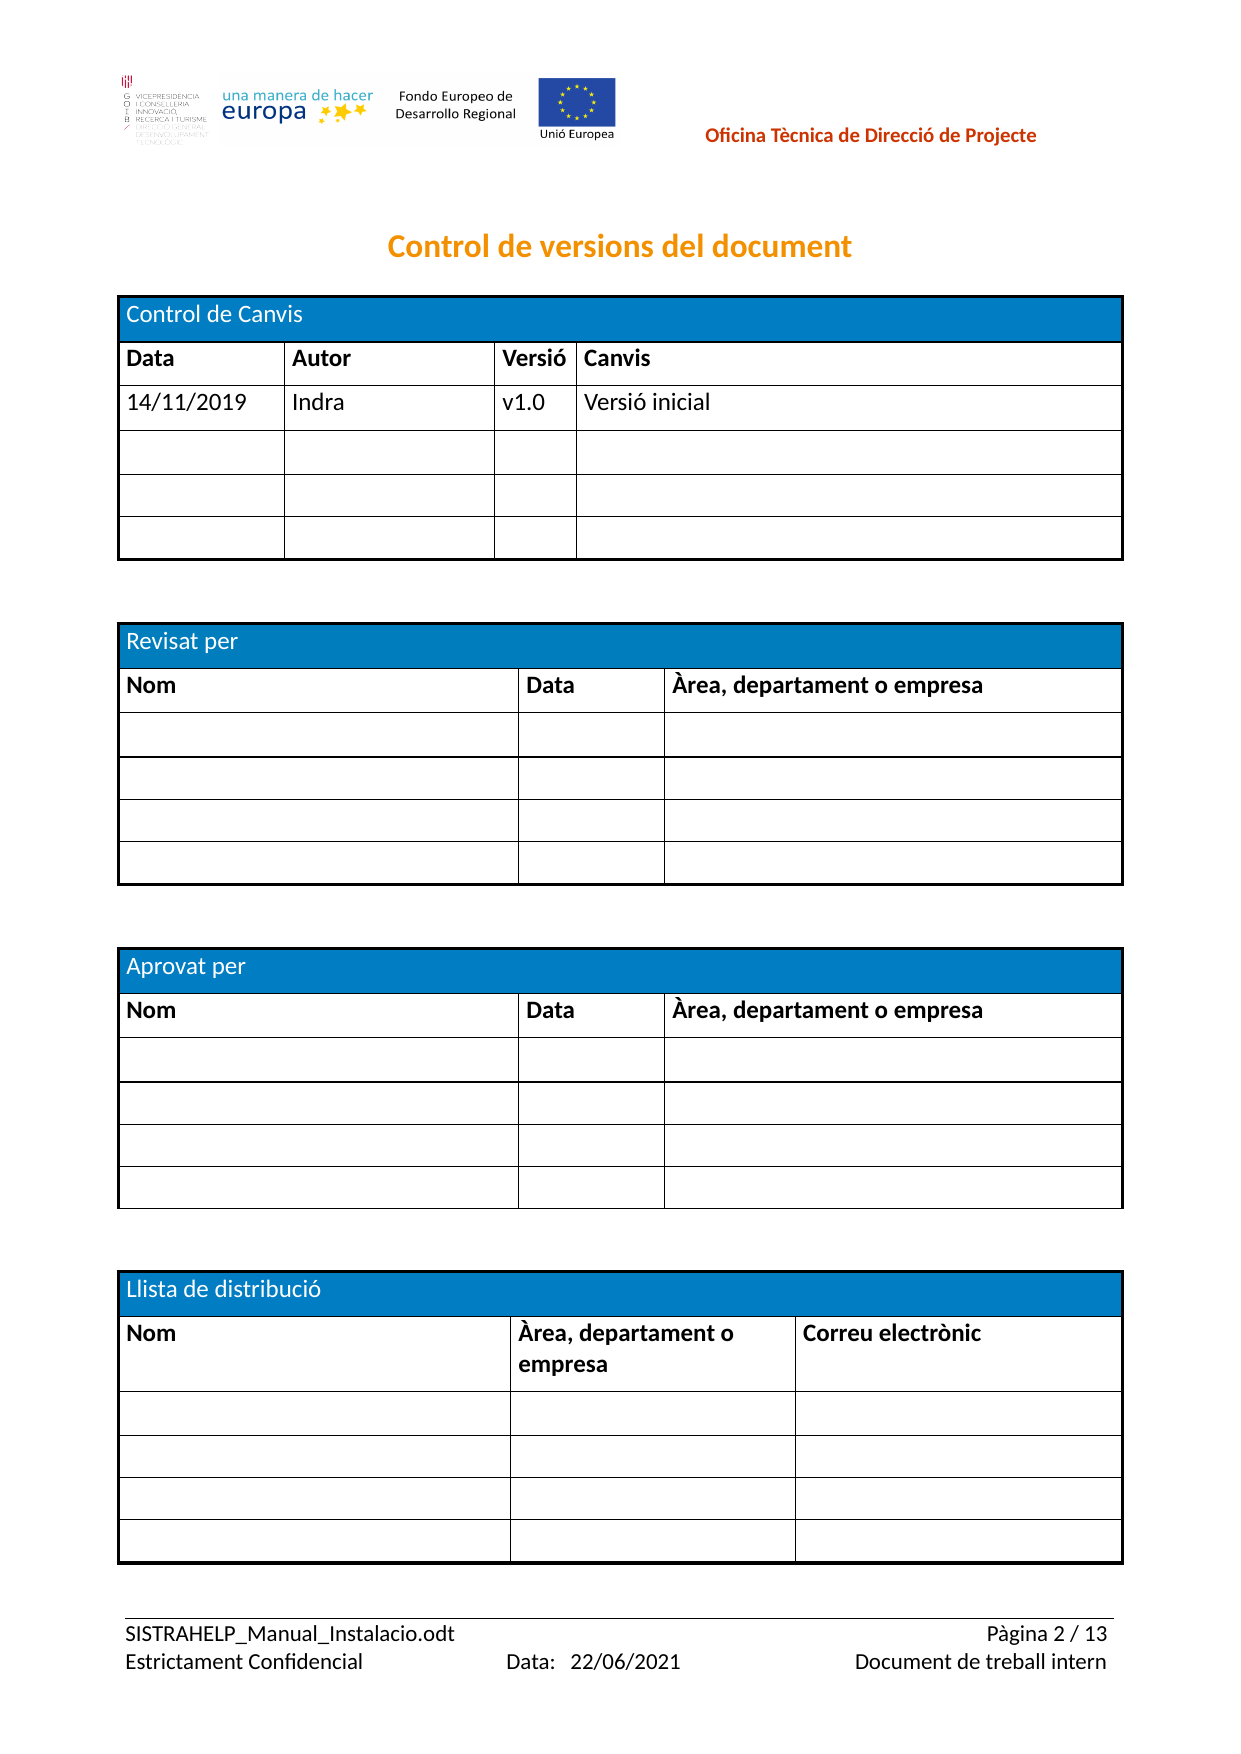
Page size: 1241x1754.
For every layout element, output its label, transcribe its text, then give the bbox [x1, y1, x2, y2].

table_cell [519, 1125, 664, 1166]
table_cell [120, 800, 518, 841]
table_cell [511, 1392, 795, 1435]
table_cell v1.0 [495, 386, 576, 429]
table_cell 14/11/2019 [120, 386, 284, 429]
table_cell [665, 713, 1121, 756]
table_cell [120, 1167, 518, 1208]
table_cell [495, 517, 576, 558]
table_cell [120, 1125, 518, 1166]
table_cell Data [120, 343, 284, 385]
table_cell Àrea, departament o empresa [665, 994, 1121, 1037]
table_cell Canvis [577, 343, 1121, 385]
table_cell [519, 713, 664, 756]
table_cell [120, 431, 284, 473]
subtitle Control de versions del document [118, 225, 1122, 266]
table_cell Correu electrònic [796, 1317, 1121, 1391]
table_cell [511, 1436, 795, 1477]
table_cell [796, 1478, 1121, 1519]
table_header Revisat per [120, 625, 1121, 668]
picture [118, 73, 213, 147]
table_cell [285, 431, 494, 473]
table_cell [665, 1167, 1121, 1208]
table_cell [577, 517, 1121, 558]
picture [219, 73, 621, 147]
table_cell [519, 1167, 664, 1208]
table_cell [120, 1392, 510, 1435]
table_cell [120, 758, 518, 798]
table_cell Nom [120, 1317, 510, 1391]
table_cell [665, 1125, 1121, 1166]
table_header Llista de distribució [120, 1273, 1121, 1316]
table_cell [665, 1083, 1121, 1123]
table_cell [665, 842, 1121, 883]
table_cell [120, 713, 518, 756]
table_cell [120, 1083, 518, 1123]
table_cell [519, 1038, 664, 1081]
table_cell [665, 758, 1121, 798]
table_cell [796, 1392, 1121, 1435]
table_cell [796, 1520, 1121, 1561]
table_cell [495, 431, 576, 473]
table_cell [519, 842, 664, 883]
table_cell [285, 517, 494, 558]
table_cell [519, 800, 664, 841]
table_cell Autor [285, 343, 494, 385]
table_cell Nom [120, 669, 518, 712]
table_cell [120, 1478, 510, 1519]
table_cell [519, 758, 664, 798]
table_cell [665, 800, 1121, 841]
table_cell [511, 1520, 795, 1561]
table_cell Àrea, departament o empresa [511, 1317, 795, 1391]
table_cell Nom [120, 994, 518, 1037]
table_cell [120, 1038, 518, 1081]
table_cell [120, 517, 284, 558]
table_cell [511, 1478, 795, 1519]
table_cell [519, 1083, 664, 1123]
table_cell [285, 475, 494, 516]
table_cell [796, 1436, 1121, 1477]
table_cell Data [519, 994, 664, 1037]
table_cell [120, 1520, 510, 1561]
table_header Aprovat per [120, 950, 1121, 993]
table_cell [665, 1038, 1121, 1081]
table_cell Versió [495, 343, 576, 385]
table_cell [120, 1436, 510, 1477]
table_cell Data [519, 669, 664, 712]
table_cell [495, 475, 576, 516]
table_cell Àrea, departament o empresa [665, 669, 1121, 712]
table_cell [577, 431, 1121, 473]
table_header Control de Canvis [120, 298, 1121, 341]
table_cell Indra [285, 386, 494, 429]
table_cell [120, 842, 518, 883]
table_cell Versió inicial [577, 386, 1121, 429]
table_cell [577, 475, 1121, 516]
table_cell [120, 475, 284, 516]
